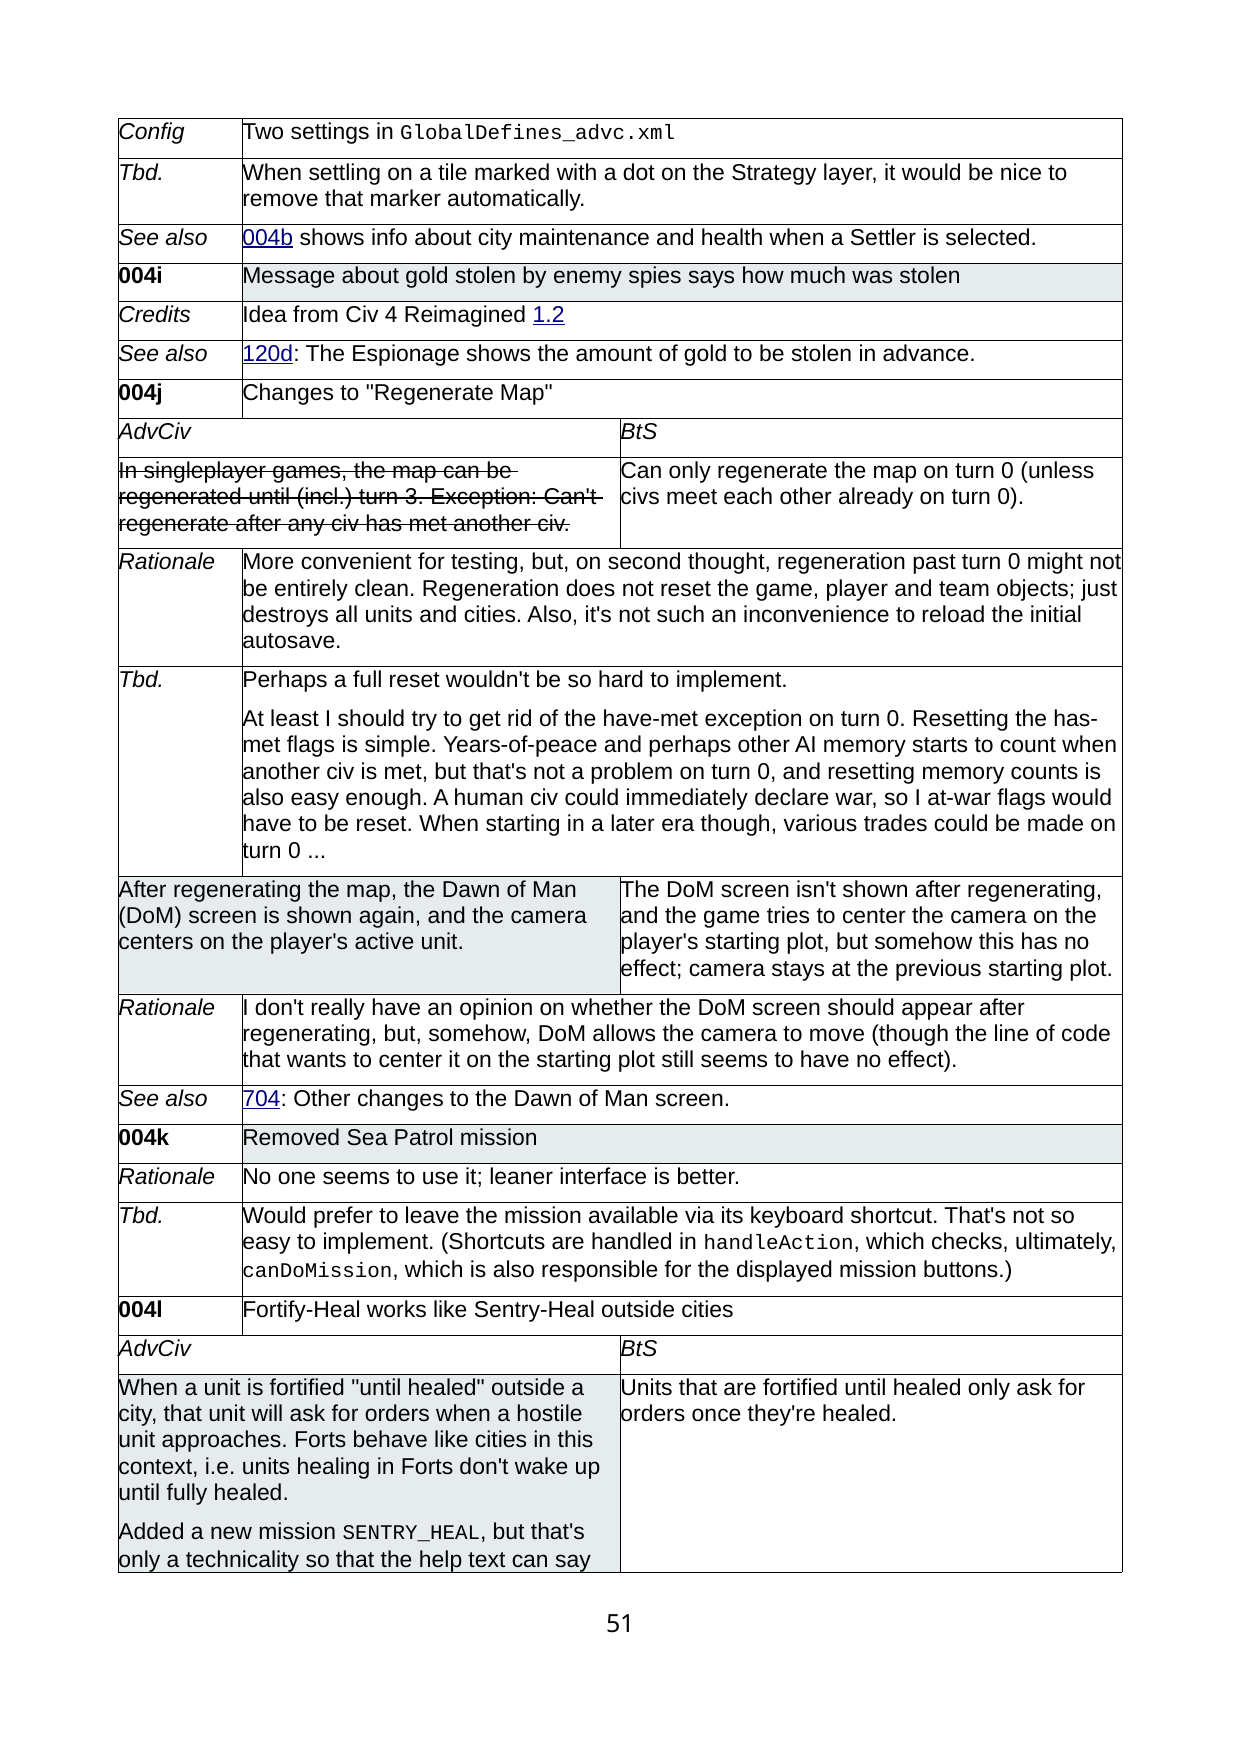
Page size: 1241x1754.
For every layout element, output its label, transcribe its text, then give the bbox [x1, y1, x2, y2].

table_cell See also [119, 341, 242, 379]
table_cell Rationale [119, 1164, 242, 1202]
table_cell 704: Other changes to the Dawn of Man screen. [243, 1086, 1122, 1124]
table_cell I don't really have an opinion on whether the DoM screen should appear after regenerating, but, somehow, DoM allows the camera to move (though the line of code that wants to center it on the starting plot still seems to have no effect). [243, 995, 1122, 1085]
table_cell 004b shows info about city maintenance and health when a Settler is selected. [243, 225, 1122, 262]
table_cell AdvCiv [119, 419, 620, 457]
table_cell BtS [621, 419, 1122, 457]
table_cell Would prefer to leave the mission available via its keyboard shortcut. That's not so easy to implement. (Shortcuts are handled in handleAction, which checks, ultimately, canDoMission, which is also responsible for the displayed mission buttons.) [243, 1203, 1122, 1296]
table_cell The DoM screen isn't shown after regenerating, and the game tries to center the camera on the player's starting plot, but somehow this has no effect; camera stays at the previous starting plot. [621, 877, 1122, 993]
table_cell When a unit is fortified "until healed" outside a city, that unit will ask for orders when a hostile unit approaches. Forts behave like cities in this context, i.e. units healing in Forts don't wake up until fully healed. Added a new mission SENTRY_HEAL, but that's only a technicality so that the help text can say [119, 1375, 620, 1572]
table_cell No one seems to use it; leaner interface is better. [243, 1164, 1122, 1202]
table_cell Tbd. [119, 159, 242, 223]
table_cell When settling on a tile marked with a dot on the Strategy layer, it would be nice to remove that marker automatically. [243, 159, 1122, 223]
table_cell BtS [621, 1336, 1122, 1373]
table_cell Removed Sea Patrol mission [243, 1125, 1122, 1163]
table_cell See also [119, 225, 242, 262]
table_cell Rationale [119, 549, 242, 666]
table_cell Message about gold stolen by enemy spies says how much was stolen [243, 264, 1122, 301]
table_cell Perhaps a full reset wouldn't be so hard to implement. At least I should try to get rid of the have-met exception on turn 0. Resetting the has-met flags is simple. Years-of-peace and perhaps other AI memory starts to count when another civ is met, but that's not a problem on turn 0, and resetting memory counts is also easy enough. A human civ could immediately declare war, so I at-war flags would have to be reset. When starting in a later era though, various trades could be made on turn 0 ... [243, 667, 1122, 876]
table_cell 004j [119, 380, 242, 418]
table_cell Fortify-Heal works like Sentry-Heal outside cities [243, 1297, 1122, 1335]
table_cell Credits [119, 302, 242, 340]
table_cell Tbd. [119, 667, 242, 876]
table_cell After regenerating the map, the Dawn of Man (DoM) screen is shown again, and the camera centers on the player's active unit. [119, 877, 620, 993]
table_cell Config [119, 119, 242, 158]
table_cell 004k [119, 1125, 242, 1163]
table_cell AdvCiv [119, 1336, 620, 1373]
table_cell More convenient for testing, but, on second thought, regeneration past turn 0 might not be entirely clean. Regeneration does not reset the game, player and team objects; just destroys all units and cities. Also, it's not such an inconvenience to reload the initial autosave. [243, 549, 1122, 666]
table_cell 004l [119, 1297, 242, 1335]
table_cell Can only regenerate the map on turn 0 (unless civs meet each other already on turn 0). [621, 458, 1122, 548]
table_cell Tbd. [119, 1203, 242, 1296]
table_cell Changes to "Regenerate Map" [243, 380, 1122, 418]
table_cell See also [119, 1086, 242, 1124]
table_cell 004i [119, 264, 242, 301]
table_cell Rationale [119, 995, 242, 1085]
table_cell In singleplayer games, the map can be regenerated until (incl.) turn 3. Exception: Can't regenerate after any civ has met another civ. [119, 458, 620, 548]
table_cell 120d: The Espionage shows the amount of gold to be stolen in advance. [243, 341, 1122, 379]
table_cell Idea from Civ 4 Reimagined 1.2 [243, 302, 1122, 340]
table_cell Two settings in GlobalDefines_advc.xml [243, 119, 1122, 158]
table_cell Units that are fortified until healed only ask for orders once they're healed. [621, 1375, 1122, 1572]
